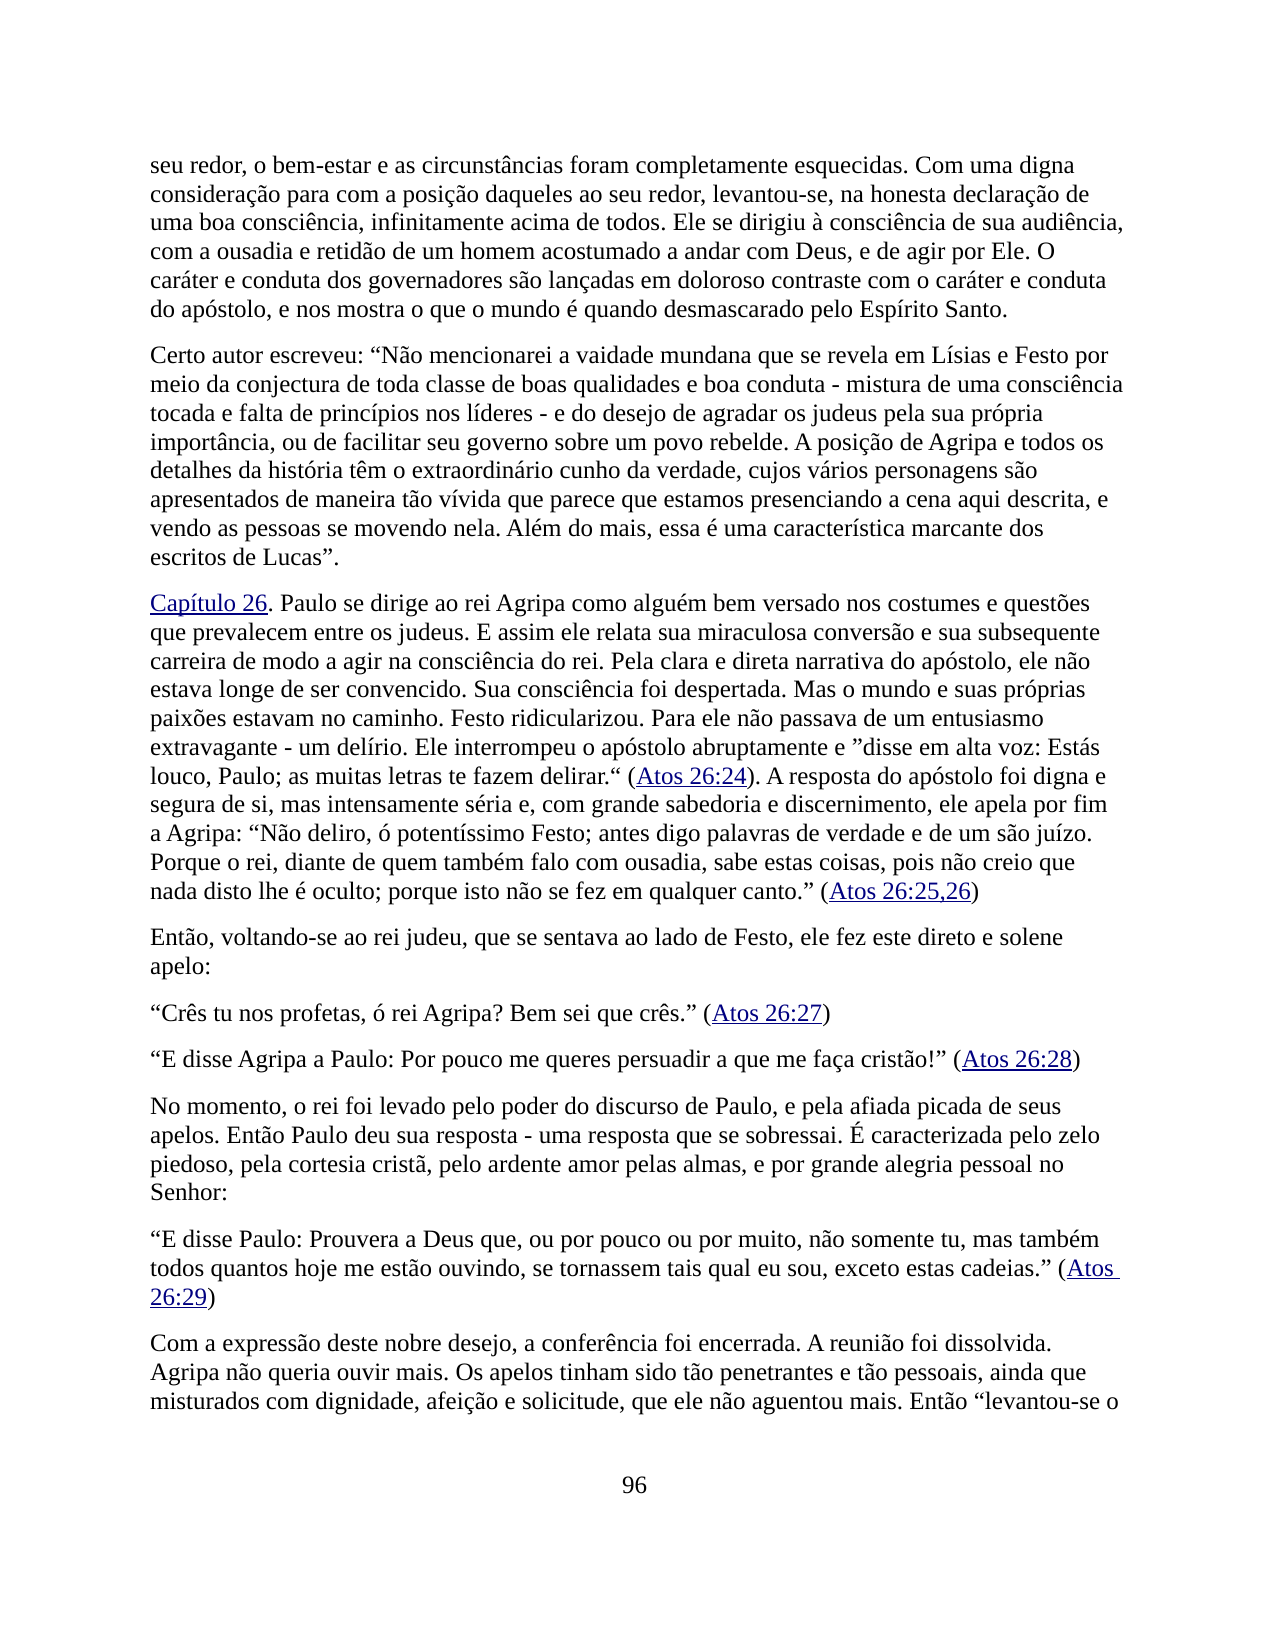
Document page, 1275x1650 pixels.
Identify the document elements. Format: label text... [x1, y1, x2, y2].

text Com a expressão deste nobre desejo, a conferência foi encerrada. A reunião foi dissolvida. Agripa não queria ouvir mais. Os apelos tinham sido tão penetrantes e tão pessoais, ainda que misturados com dignidade, afeição e solicitude, que ele não aguentou mais. Então “levantou-se o [150, 1328, 1125, 1414]
text “E disse Paulo: Prouvera a Deus que, ou por pouco ou por muito, não somente tu, mas também todos quantos hoje me estão ouvindo, se tornassem tais qual eu sou, exceto estas cadeias.” (Atos 26:29) [150, 1224, 1125, 1310]
text “Crês tu nos profetas, ó rei Agripa? Bem sei que crês.” (Atos 26:27) [150, 998, 1125, 1027]
text Então, voltando-se ao rei judeu, que se sentava ao lado de Festo, ele fez este direto e solene apelo: [150, 922, 1125, 980]
text Capítulo 26. Paulo se dirige ao rei Agripa como alguém bem versado nos costumes e questões que prevalecem entre os judeus. E assim ele relata sua miraculosa conversão e sua subsequente carreira de modo a agir na consciência do rei. Pela clara e direta narrativa do apóstolo, ele não estava longe de ser convencido. Sua consciência foi despertada. Mas o mundo e suas próprias paixões estavam no caminho. Festo ridicularizou. Para ele não passava de um entusiasmo extravagante - um delírio. Ele interrompeu o apóstolo abruptamente e ”disse em alta voz: Estás louco, Paulo; as muitas letras te fazem delirar.“ (Atos 26:24). A resposta do apóstolo foi digna e segura de si, mas intensamente séria e, com grande sabedoria e discernimento, ele apela por fim a Agripa: “Não deliro, ó potentíssimo Festo; antes digo palavras de verdade e de um são juízo. Porque o rei, diante de quem também falo com ousadia, sabe estas coisas, pois não creio que nada disto lhe é oculto; porque isto não se fez em qualquer canto.” (Atos 26:25,26) [150, 588, 1125, 904]
text No momento, o rei foi levado pelo poder do discurso de Paulo, e pela afiada picada de seus apelos. Então Paulo deu sua resposta - uma resposta que se sobressai. É caracterizada pelo zelo piedoso, pela cortesia cristã, pelo ardente amor pelas almas, e por grande alegria pessoal no Senhor: [150, 1091, 1125, 1206]
text seu redor, o bem-estar e as circunstâncias foram completamente esquecidas. Com uma digna consideração para com a posição daqueles ao seu redor, levantou-se, na honesta declaração de uma boa consciência, infinitamente acima de todos. Ele se dirigiu à consciência de sua audiência, com a ousadia e retidão de um homem acostumado a andar com Deus, e de agir por Ele. O caráter e conduta dos governadores são lançadas em doloroso contraste com o caráter e conduta do apóstolo, e nos mostra o que o mundo é quando desmascarado pelo Espírito Santo. [150, 150, 1125, 322]
text “E disse Agripa a Paulo: Por pouco me queres persuadir a que me faça cristão!” (Atos 26:28) [150, 1044, 1125, 1073]
text Certo autor escreveu: “Não mencionarei a vaidade mundana que se revela em Lísias e Festo por meio da conjectura de toda classe de boas qualidades e boa conduta - mistura de uma consciência tocada e falta de princípios nos líderes - e do desejo de agradar os judeus pela sua própria importância, ou de facilitar seu governo sobre um povo rebelde. A posição de Agripa e todos os detalhes da história têm o extraordinário cunho da verdade, cujos vários personagens são apresentados de maneira tão vívida que parece que estamos presenciando a cena aqui descrita, e vendo as pessoas se movendo nela. Além do mais, essa é uma característica marcante dos escritos de Lucas”. [150, 340, 1125, 570]
